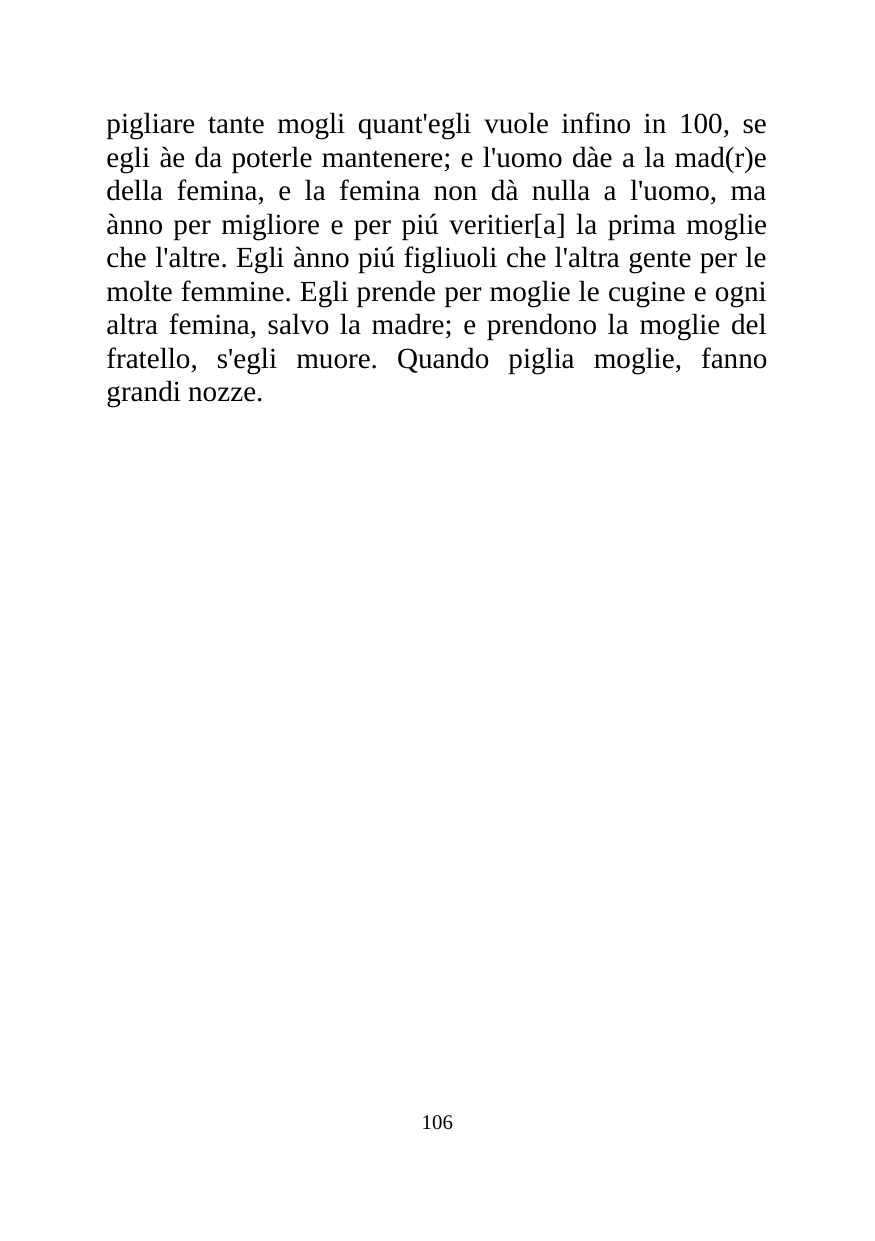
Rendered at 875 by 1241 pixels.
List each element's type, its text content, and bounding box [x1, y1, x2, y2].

text pigliare tante mogli quant'egli vuole infino in 100, se egli àe da poterle mantenere; e l'uomo dàe a la mad(r)e della femina, e la femina non dà nulla a l'uomo, ma ànno per migliore e per piú veritier[a] la prima moglie che l'altre. Egli ànno piú figliuoli che l'altra gente per le molte femmine. Egli prende per moglie le cugine e ogni altra femina, salvo la madre; e prendono la moglie del fratello, s'egli muore. Quando piglia moglie, fanno grandi nozze. [106, 106, 768, 408]
